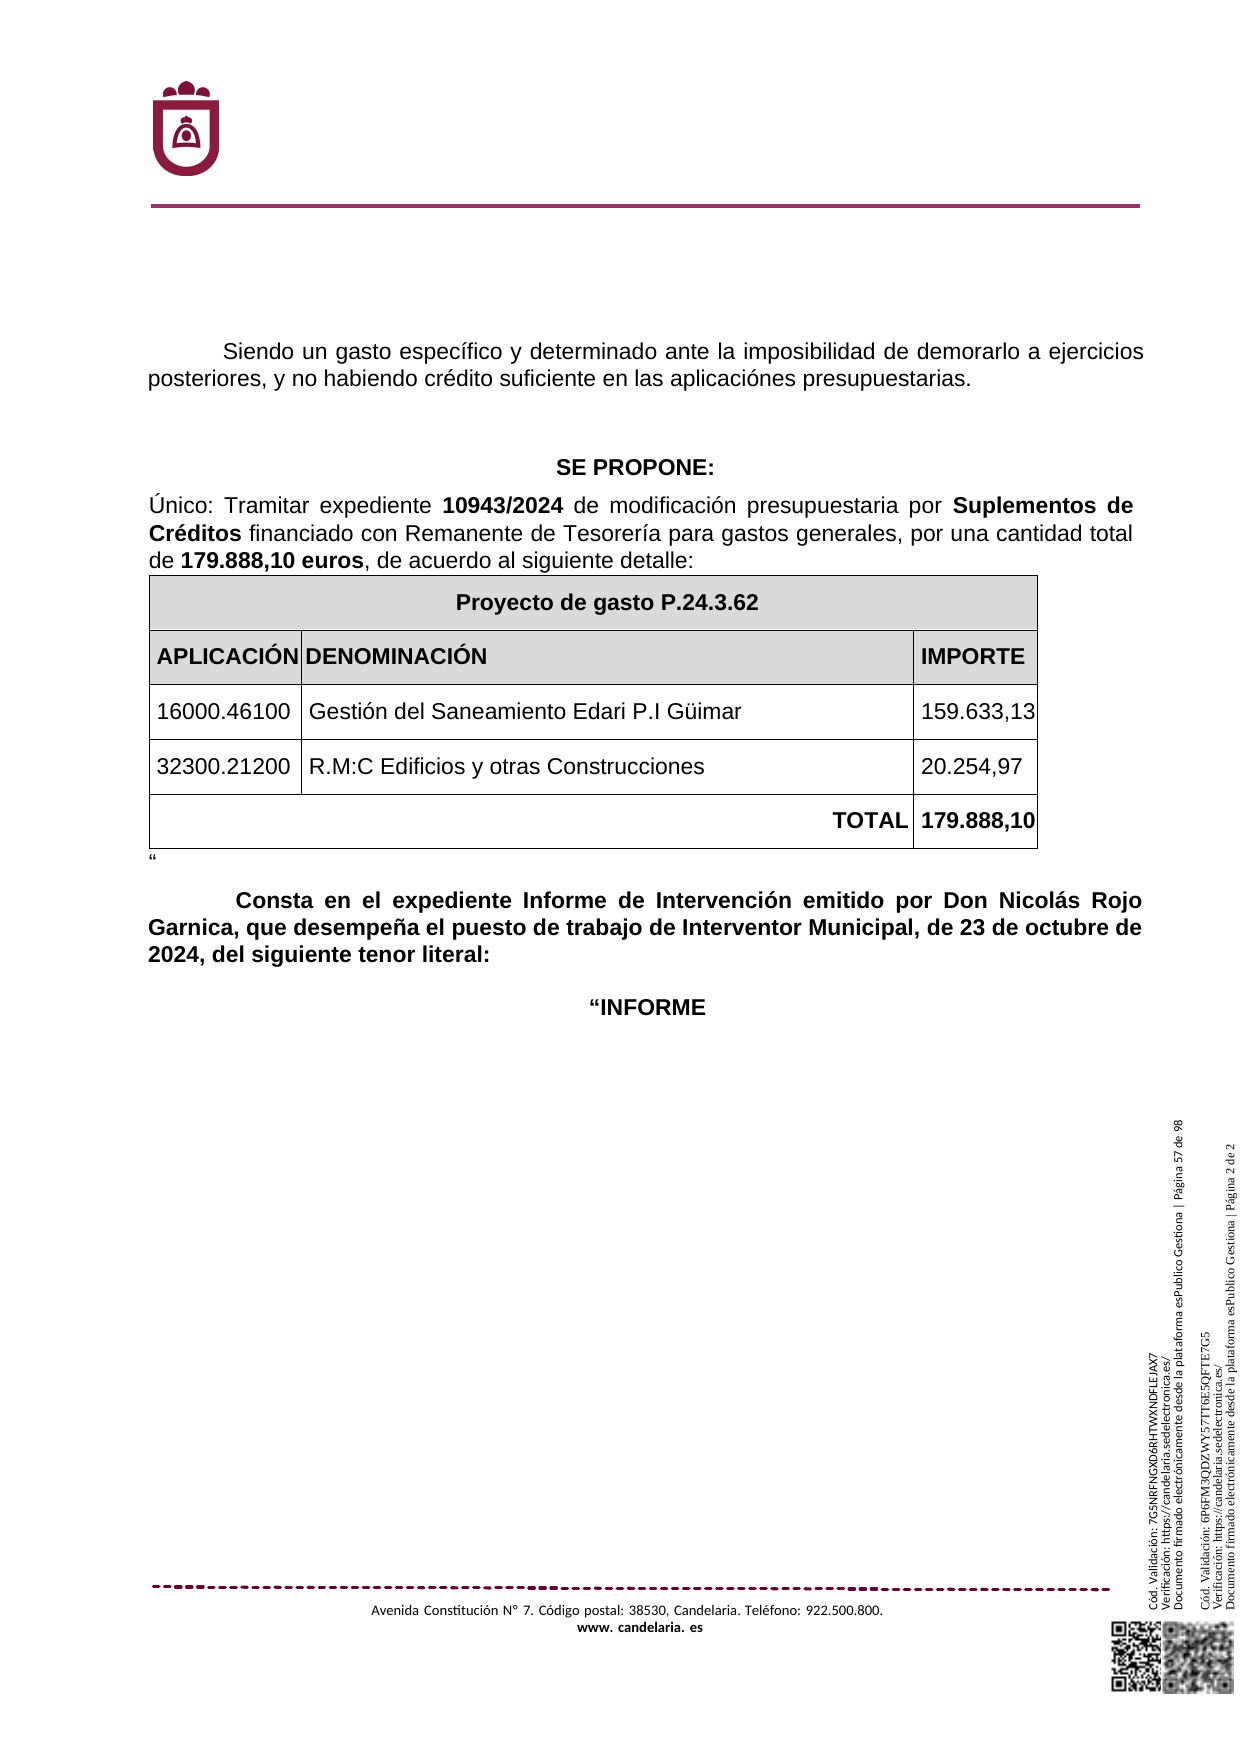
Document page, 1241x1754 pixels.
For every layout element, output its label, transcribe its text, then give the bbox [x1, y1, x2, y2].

table_cell 159.633,13 [914, 685, 1037, 739]
table_cell [832, 685, 913, 739]
table_cell 179.888,10 [914, 795, 1037, 848]
table_cell TOTAL [832, 795, 913, 848]
text Consta en el expediente Informe de Intervención emitido por Don Nicolás Rojo Garnica, que desempeña el puesto de trabajo de Interventor Municipal, de 23 de octubre de 2024, del siguiente tenor literal: [147, 887, 1144, 967]
text Siendo un gasto específico y determinado ante la imposibilidad de demorarlo a ejercicios posteriores, y no habiendo crédito suficiente en las aplicaciónes presupuestarias. [148, 338, 1144, 391]
table_header Proyecto de gasto P.24.3.62 [150, 576, 832, 629]
table_cell DENOMINACIÓN [302, 631, 832, 684]
subtitle “INFORME [269, 993, 1026, 1020]
table_cell [150, 795, 832, 848]
table_cell APLICACIÓN [150, 631, 301, 684]
table_cell [832, 631, 913, 684]
table_cell [832, 740, 913, 793]
text Único: Tramitar expediente 10943/2024 de modificación presupuestaria por Suplementos de Créditos financiado con Remanente de Tesorería para gastos generales, por una cantidad total de 179.888,10 euros, de acuerdo al siguiente detalle: [149, 492, 1134, 573]
text SE PROPONE: [269, 454, 1008, 480]
table_cell R.M:C Edificios y otras Construcciones [302, 740, 832, 793]
text “ [149, 849, 1144, 876]
table_cell 32300.21200 [150, 740, 301, 793]
table_cell Gestión del Saneamiento Edari P.I Güimar [302, 685, 832, 739]
table_header [832, 576, 1037, 629]
table_cell IMPORTE [914, 631, 1037, 684]
table_cell 16000.46100 [150, 685, 301, 739]
table_cell 20.254,97 [914, 740, 1037, 793]
